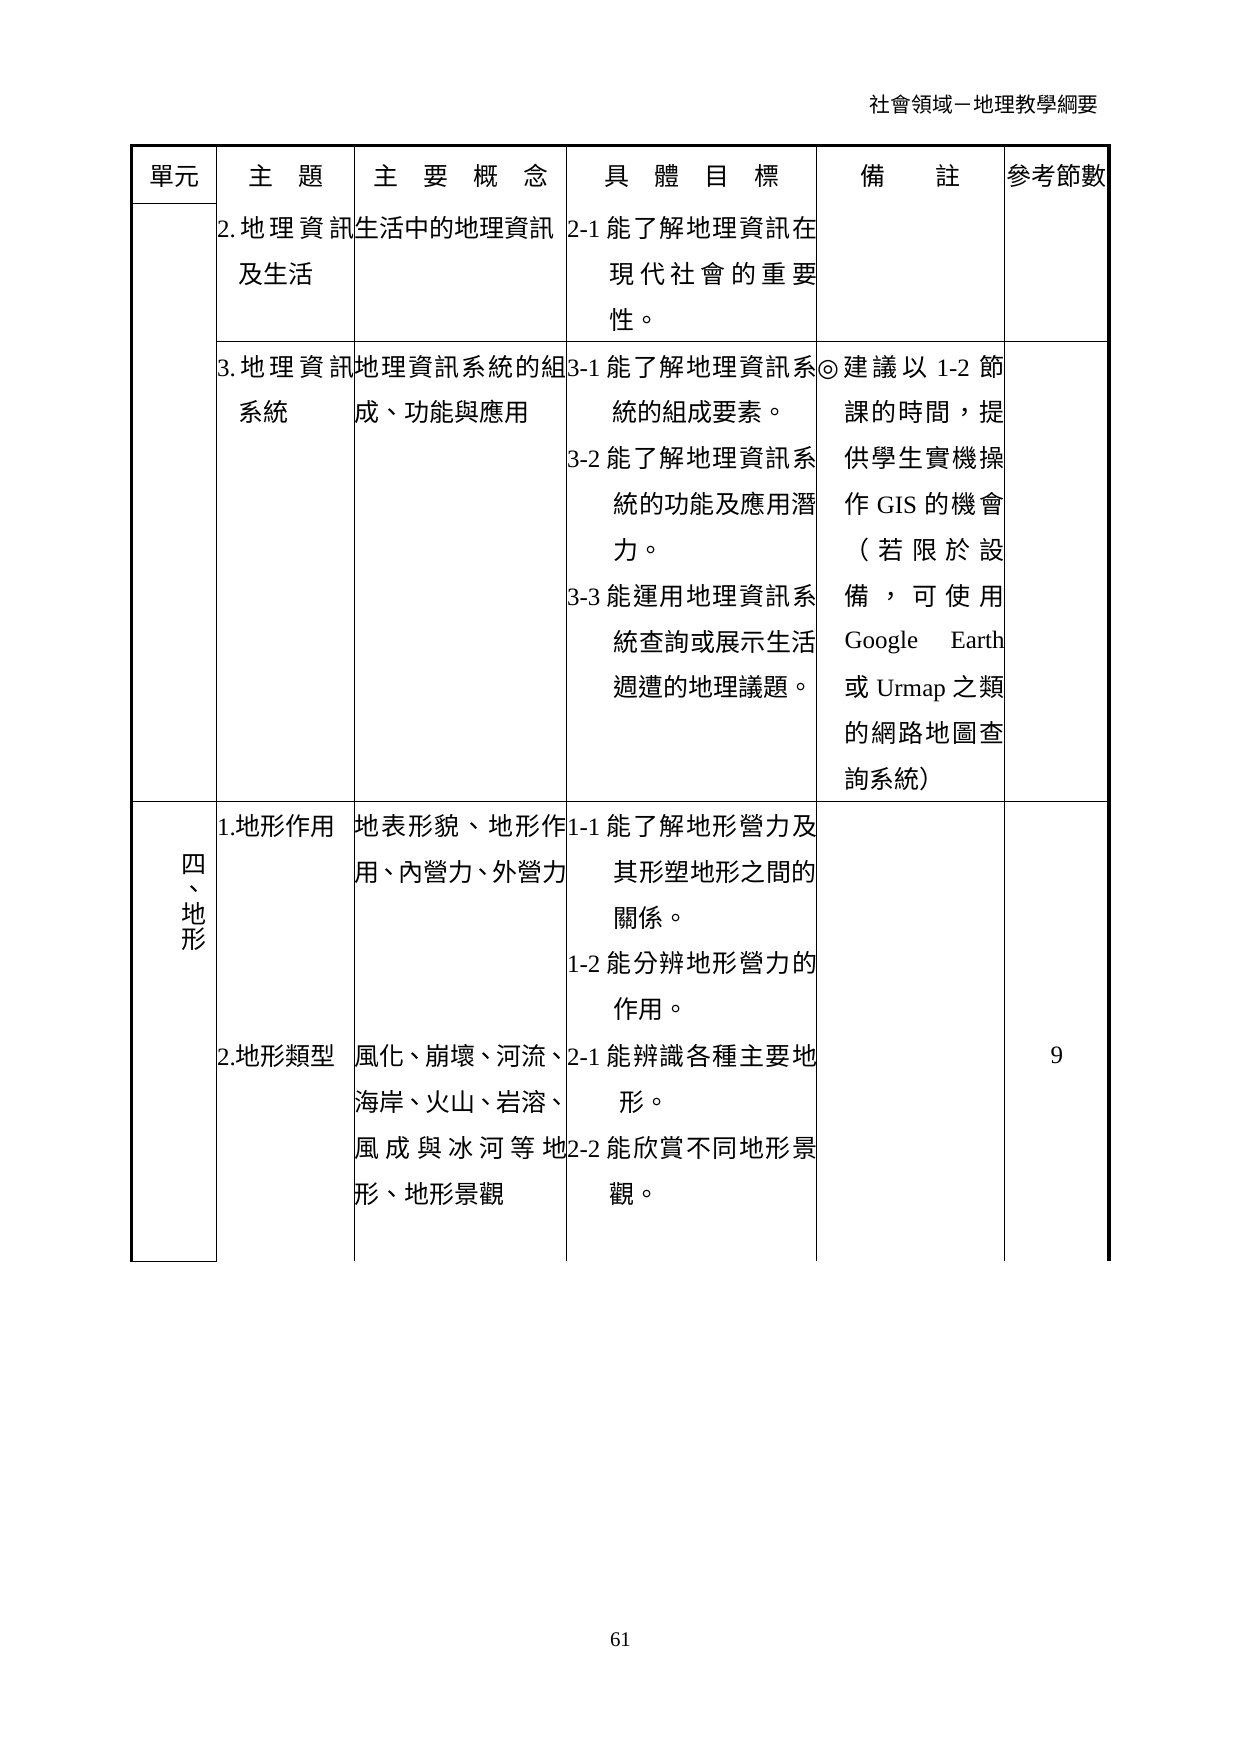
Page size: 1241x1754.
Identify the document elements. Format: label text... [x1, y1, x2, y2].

table_cell 9 [1005, 1031, 1107, 1261]
table_cell 2-1能了解地理資訊在現代社會的重要性。 [567, 204, 816, 341]
table_cell 風化、崩壞、河流、海岸、火山、岩溶、風成與冰河等地形、地形景觀 [355, 1031, 566, 1261]
table_cell 2-1能辨識各種主要地形。 2-2能欣賞不同地形景觀。 [567, 1031, 816, 1261]
table_header 單元 [133, 147, 216, 203]
table_cell [817, 1031, 1004, 1261]
table_header 備 註 [817, 147, 1004, 203]
table_cell 地表形貌、地形作用、內營力、外營力 [355, 802, 566, 1031]
table_header 具 體 目 標 [567, 147, 816, 203]
table_cell 3-1能了解地理資訊系統的組成要素。 3-2能了解地理資訊系統的功能及應用潛力。 3-3能運用地理資訊系統查詢或展示生活週遭的地理議題。 [567, 342, 816, 801]
table_cell 四、地形 [133, 802, 216, 1261]
table_cell [1005, 802, 1107, 1031]
table_cell 1.地形作用 [217, 802, 354, 1031]
table_header 參考節數 [1005, 147, 1107, 203]
table_cell [817, 204, 1004, 341]
table_cell ◎建議以1-2節課的時間，提供學生實機操作GIS的機會（若限於設備，可使用Google Earth或Urmap之類的網路地圖查詢系統） [817, 342, 1004, 801]
table_cell 3.地理資訊系統 [217, 342, 354, 801]
table_header 主 題 [217, 147, 354, 203]
table_cell [1005, 342, 1107, 801]
table_cell [817, 802, 1004, 1031]
table_cell [1005, 204, 1107, 341]
table_cell 2.地形類型 [217, 1031, 354, 1261]
table_cell 地理資訊系統的組成、功能與應用 [355, 342, 566, 801]
table_cell 生活中的地理資訊 [355, 204, 566, 341]
table_cell 2.地理資訊及生活 [217, 204, 354, 341]
table_cell [133, 204, 216, 801]
table_header 主 要 概 念 [355, 147, 566, 203]
table_cell 1-1能了解地形營力及其形塑地形之間的關係。 1-2能分辨地形營力的作用。 [567, 802, 816, 1031]
